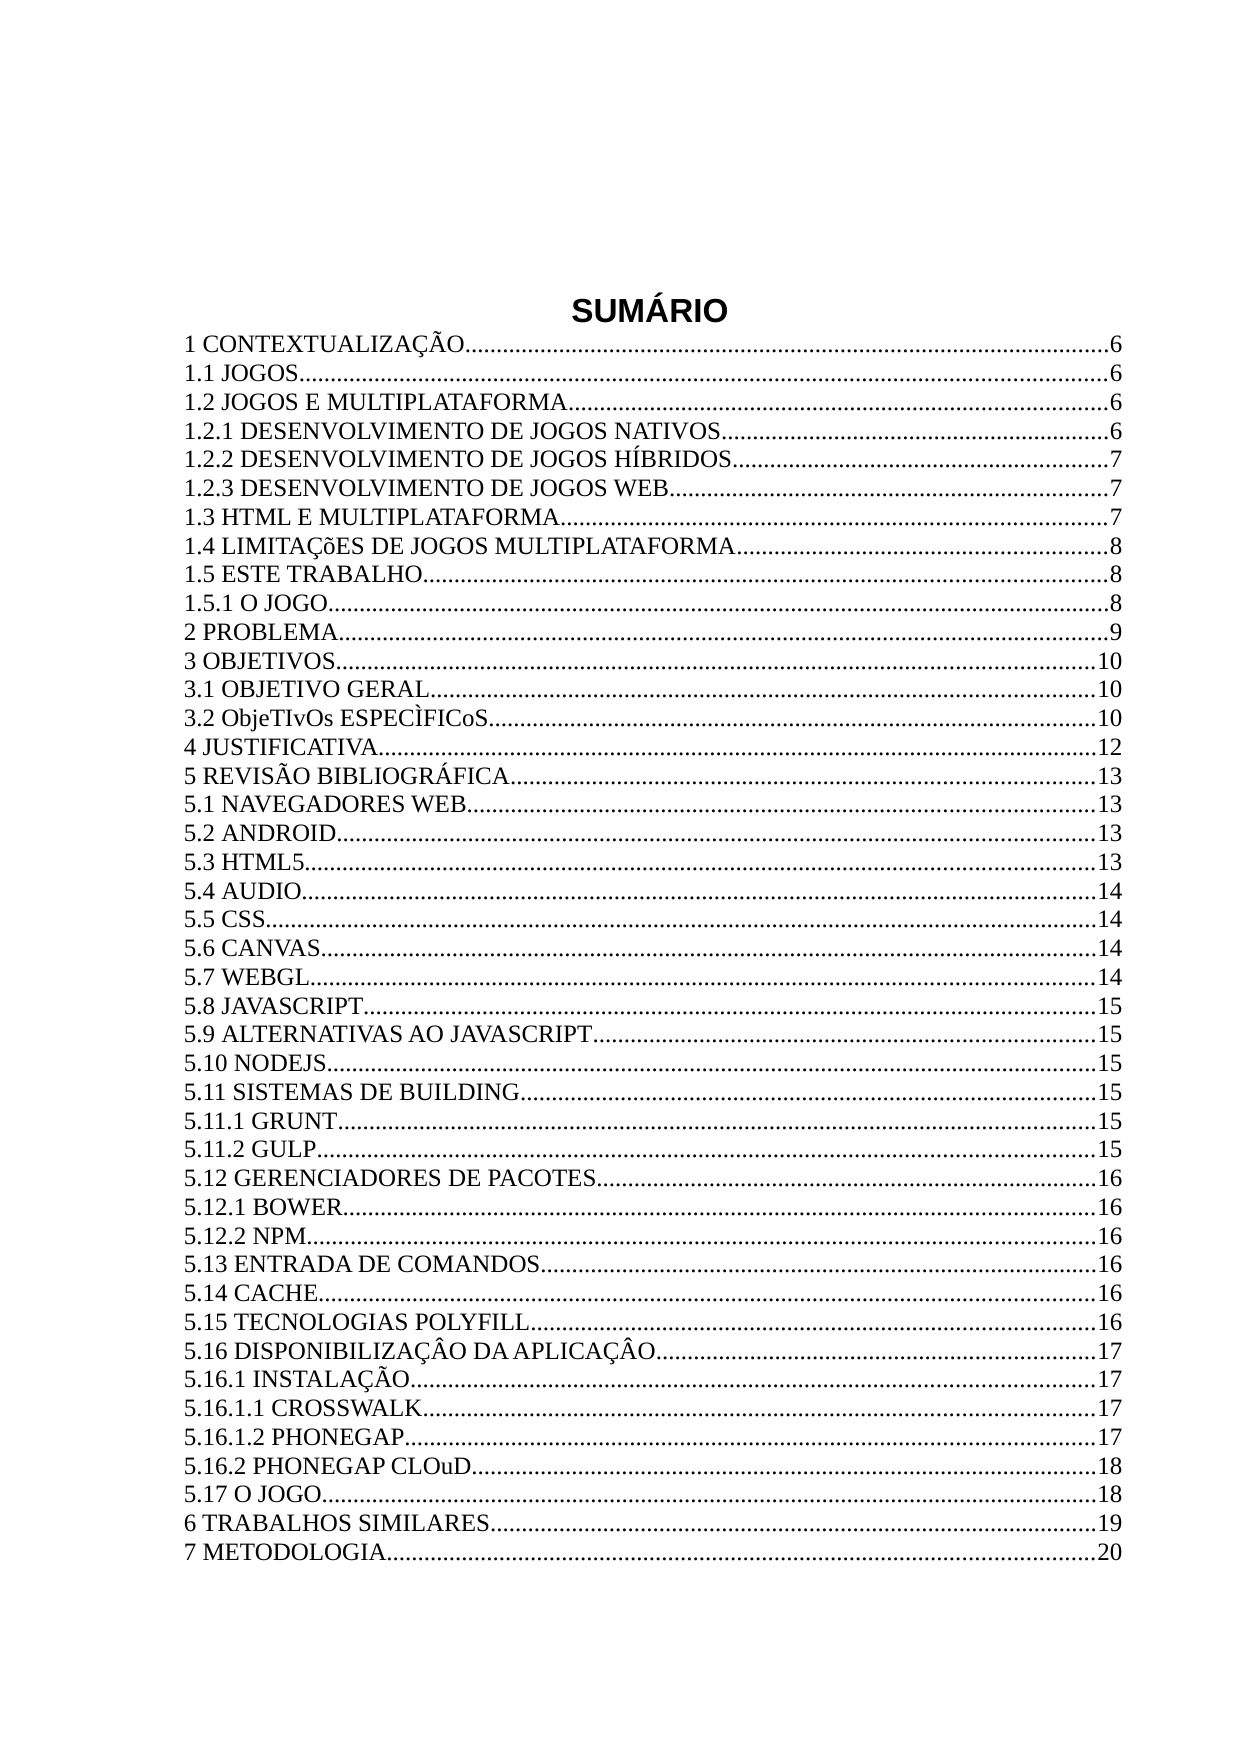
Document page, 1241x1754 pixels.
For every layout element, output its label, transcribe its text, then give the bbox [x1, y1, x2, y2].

text 1.2.2 DESENVOLVIMENTO DE JOGOS HÍBRIDOS 7 [177, 444, 1122, 473]
text 5.13 ENTRADA DE COMANDOS 16 [177, 1249, 1122, 1278]
text 5.12 GERENCIADORES DE PACOTES 16 [177, 1163, 1122, 1192]
text 1.5.1 O JOGO 8 [177, 588, 1122, 617]
text 5 REVISÃO BIBLIOGRÁFICA 13 [177, 761, 1122, 789]
text 1.1 JOGOS 6 [177, 358, 1122, 387]
text 1.3 HTML E MULTIPLATAFORMA 7 [177, 502, 1122, 531]
subtitle Sumário [177, 291, 1122, 329]
text 1.5 ESTE TRABALHO 8 [177, 559, 1122, 588]
text 5.14 CACHE 16 [177, 1278, 1122, 1307]
text 5.12.1 BOWER 16 [177, 1192, 1122, 1221]
text 5.16 DISPONIBILIZAÇÂO DA APLICAÇÂO 17 [177, 1336, 1122, 1364]
text 5.6 CANVAS 14 [177, 933, 1122, 962]
text 5.12.2 NPM 16 [177, 1221, 1122, 1249]
text 5.7 WEBGL 14 [177, 962, 1122, 991]
text 5.3 HTML5 13 [177, 847, 1122, 876]
text 5.9 ALTERNATIVAS AO JAVASCRIPT 15 [177, 1019, 1122, 1048]
text 5.4 AUDIO 14 [177, 876, 1122, 904]
text 3.2 ObjeTIvOs ESPECÌFICoS 10 [177, 703, 1122, 732]
text 7 METODOLOGIA 20 [177, 1537, 1122, 1566]
text 3.1 OBJETIVO GERAL 10 [177, 674, 1122, 703]
text 5.11.2 GULP 15 [177, 1134, 1122, 1163]
text 6 TRABALHOS SIMILARES 19 [177, 1508, 1122, 1537]
text 3 OBJETIVOS 10 [177, 646, 1122, 674]
text 5.16.1.2 PHONEGAP 17 [177, 1422, 1122, 1451]
text 4 JUSTIFICATIVA 12 [177, 732, 1122, 761]
text 1.2.1 DESENVOLVIMENTO DE JOGOS NATIVOS 6 [177, 416, 1122, 444]
text 5.16.2 PHONEGAP CLOuD 18 [177, 1451, 1122, 1479]
text 1 CONTEXTUALIZAÇÃO 6 [177, 329, 1122, 358]
text 5.8 JAVASCRIPT 15 [177, 991, 1122, 1019]
text 5.16.1.1 CROSSWALK 17 [177, 1393, 1122, 1422]
text 5.11.1 GRUNT 15 [177, 1106, 1122, 1134]
text 5.11 SISTEMAS DE BUILDING 15 [177, 1077, 1122, 1106]
text 1.2.3 DESENVOLVIMENTO DE JOGOS WEB 7 [177, 473, 1122, 502]
text 2 PROBLEMA 9 [177, 617, 1122, 646]
text 5.1 NAVEGADORES WEB 13 [177, 789, 1122, 818]
text 1.4 LIMITAÇõES DE JOGOS MULTIPLATAFORMA 8 [177, 531, 1122, 559]
text 5.2 ANDROID 13 [177, 818, 1122, 847]
text 5.5 CSS 14 [177, 904, 1122, 933]
text 1.2 JOGOS E MULTIPLATAFORMA 6 [177, 387, 1122, 416]
text 5.15 TECNOLOGIAS POLYFILL 16 [177, 1307, 1122, 1336]
text 5.16.1 INSTALAÇÃO 17 [177, 1364, 1122, 1393]
text 5.17 O JOGO 18 [177, 1479, 1122, 1508]
text 5.10 NODEJS 15 [177, 1048, 1122, 1077]
